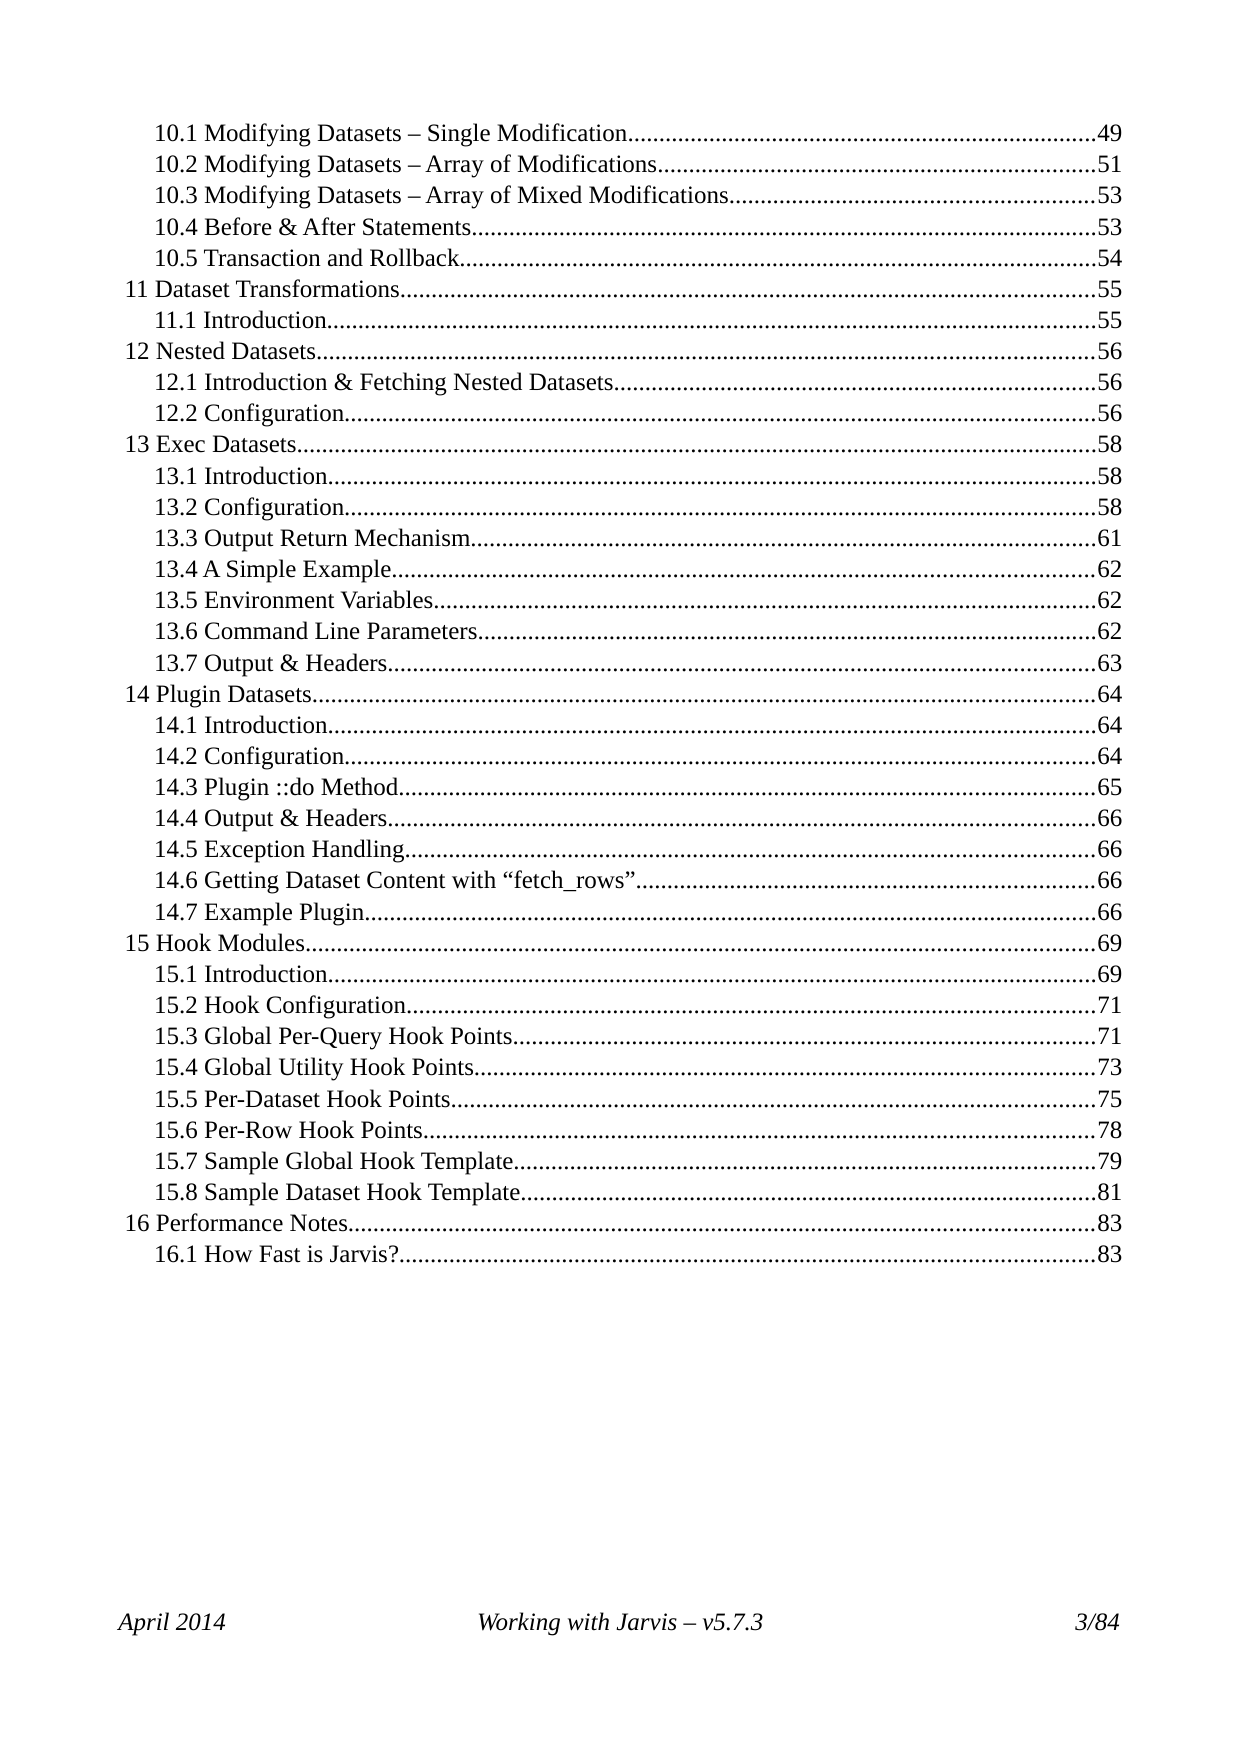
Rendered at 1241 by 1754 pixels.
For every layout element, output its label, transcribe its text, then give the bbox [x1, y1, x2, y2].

text 10.4 Before & After Statements 53 [148, 212, 1122, 240]
text 10.2 Modifying Datasets – Array of Modifications 51 [148, 149, 1122, 178]
text 13.2 Configuration 58 [148, 492, 1122, 521]
text 13.3 Output Return Mechanism 61 [148, 523, 1122, 552]
text 15.1 Introduction 69 [148, 959, 1122, 988]
text 10.5 Transaction and Rollback 54 [148, 243, 1122, 271]
text 13.5 Environment Variables 62 [148, 585, 1122, 614]
text 12.1 Introduction & Fetching Nested Datasets 56 [148, 367, 1122, 396]
text 15.6 Per-Row Hook Points 78 [148, 1115, 1122, 1143]
text 15.5 Per-Dataset Hook Points 75 [148, 1084, 1122, 1112]
text 12 Nested Datasets 56 [118, 336, 1122, 365]
text 11.1 Introduction 55 [148, 305, 1122, 334]
text 15.4 Global Utility Hook Points 73 [148, 1052, 1122, 1081]
text 13 Exec Datasets 58 [118, 429, 1122, 458]
text 14.4 Output & Headers 66 [148, 803, 1122, 832]
text 13.6 Command Line Parameters 62 [148, 616, 1122, 645]
text 15.7 Sample Global Hook Template 79 [148, 1146, 1122, 1175]
text 11 Dataset Transformations 55 [118, 274, 1122, 303]
text 14.2 Configuration 64 [148, 741, 1122, 770]
text 10.3 Modifying Datasets – Array of Mixed Modifications 53 [148, 180, 1122, 209]
text 15.2 Hook Configuration 71 [148, 990, 1122, 1019]
text 10.1 Modifying Datasets – Single Modification 49 [148, 118, 1122, 147]
text 15.3 Global Per-Query Hook Points 71 [148, 1021, 1122, 1050]
text 14 Plugin Datasets 64 [118, 679, 1122, 707]
text 14.1 Introduction 64 [148, 710, 1122, 739]
text 12.2 Configuration 56 [148, 398, 1122, 427]
text 15.8 Sample Dataset Hook Template 81 [148, 1177, 1122, 1206]
text 14.3 Plugin ::do Method 65 [148, 772, 1122, 801]
text 13.7 Output & Headers 63 [148, 648, 1122, 676]
text 13.1 Introduction 58 [148, 461, 1122, 489]
text 13.4 A Simple Example 62 [148, 554, 1122, 583]
text 14.5 Exception Handling 66 [148, 834, 1122, 863]
text 16.1 How Fast is Jarvis? 83 [148, 1239, 1122, 1268]
text 14.6 Getting Dataset Content with “fetch_rows”. 66 [148, 866, 1122, 894]
text 16 Performance Notes 83 [118, 1208, 1122, 1237]
text 15 Hook Modules 69 [118, 928, 1122, 957]
text 14.7 Example Plugin 66 [148, 897, 1122, 926]
